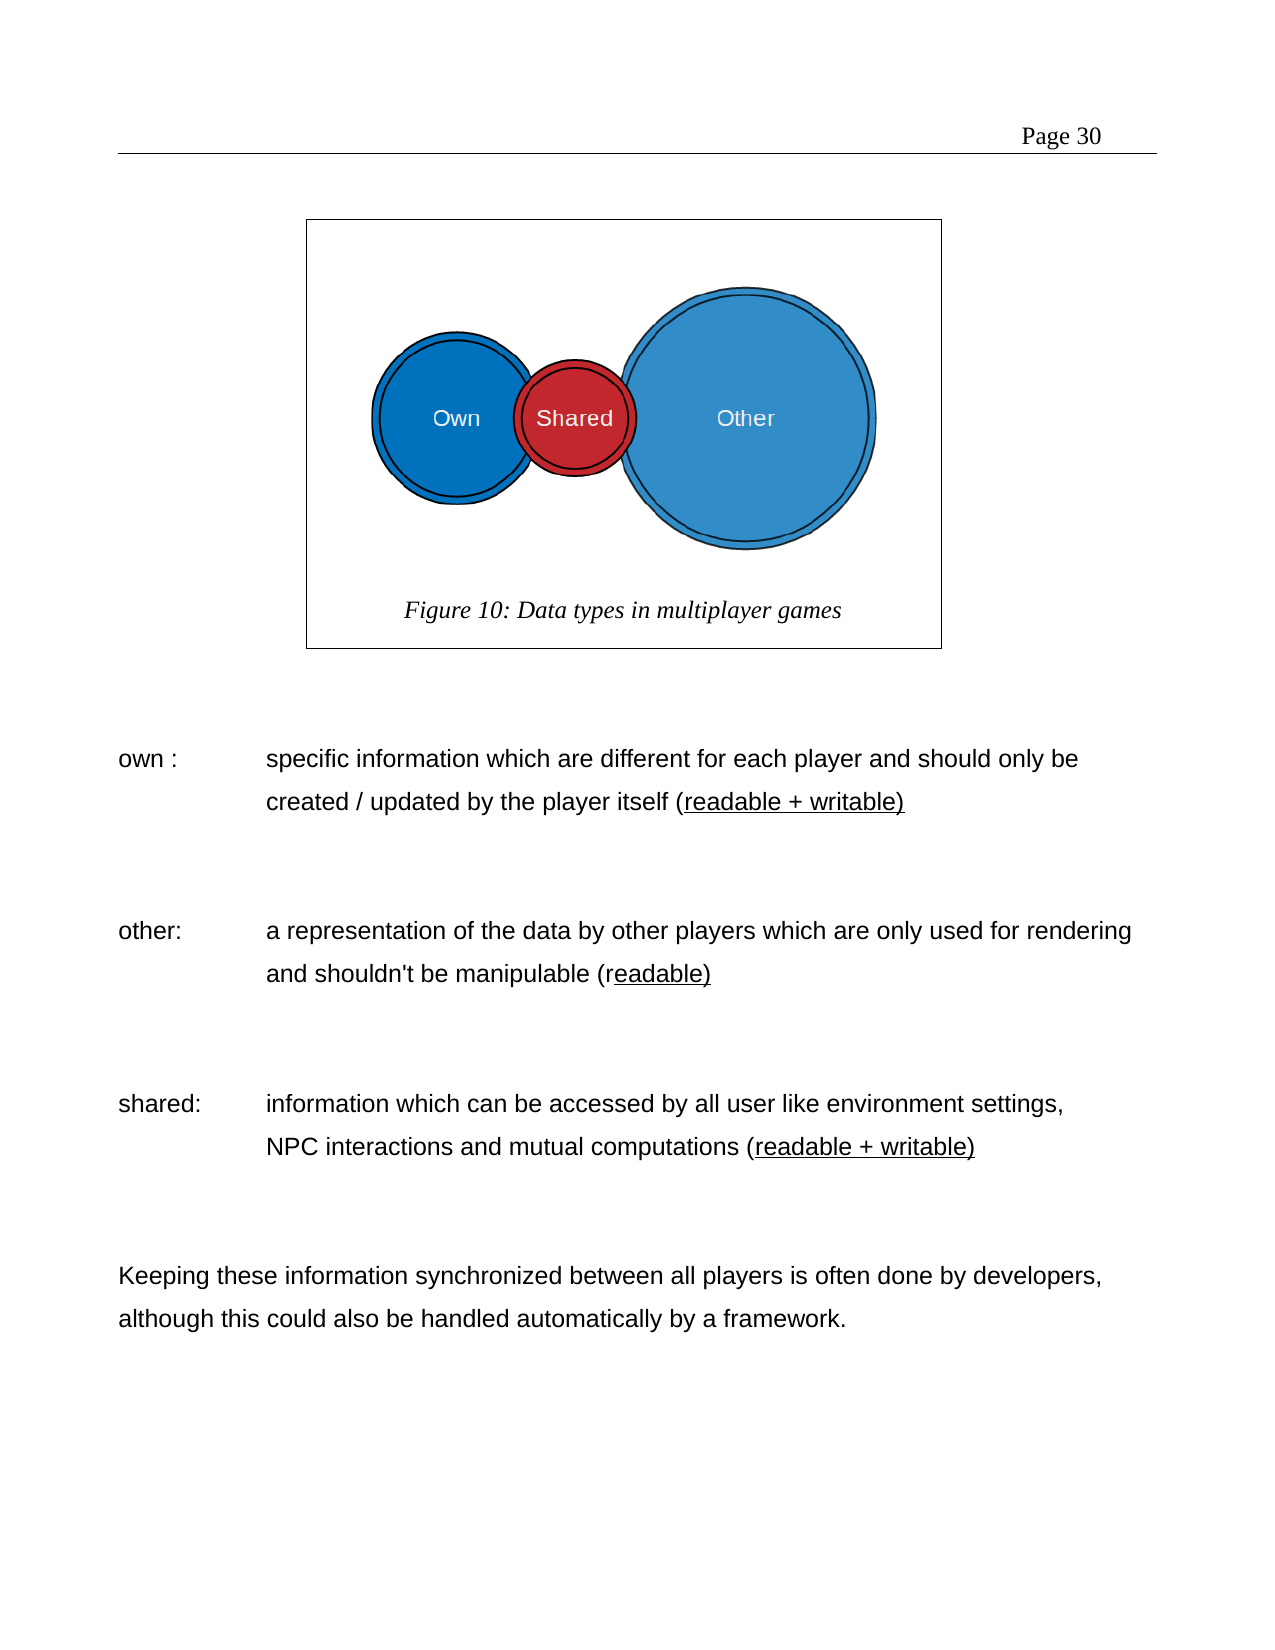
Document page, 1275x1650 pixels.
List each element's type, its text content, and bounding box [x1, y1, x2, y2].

text own : specific information which are different for each player and should only be [118, 744, 1157, 772]
text shared: information which can be accessed by all user like environment settings, [118, 1089, 1157, 1117]
text Keeping these information synchronized between all players is often done by developers, [118, 1261, 1157, 1290]
text NPC interactions and mutual computations (readable + writable) [118, 1132, 1157, 1161]
text Figure 10: Data types in multiplayer games [309, 595, 938, 624]
text other: a representation of the data by other players which are only used for rendering [118, 916, 1157, 945]
text and shouldn't be manipulable (readable) [118, 959, 1157, 988]
text although this could also be handled automatically by a framework. [118, 1304, 1157, 1333]
picture [309, 234, 939, 595]
text created / updated by the player itself (readable + writable) [118, 787, 1157, 816]
